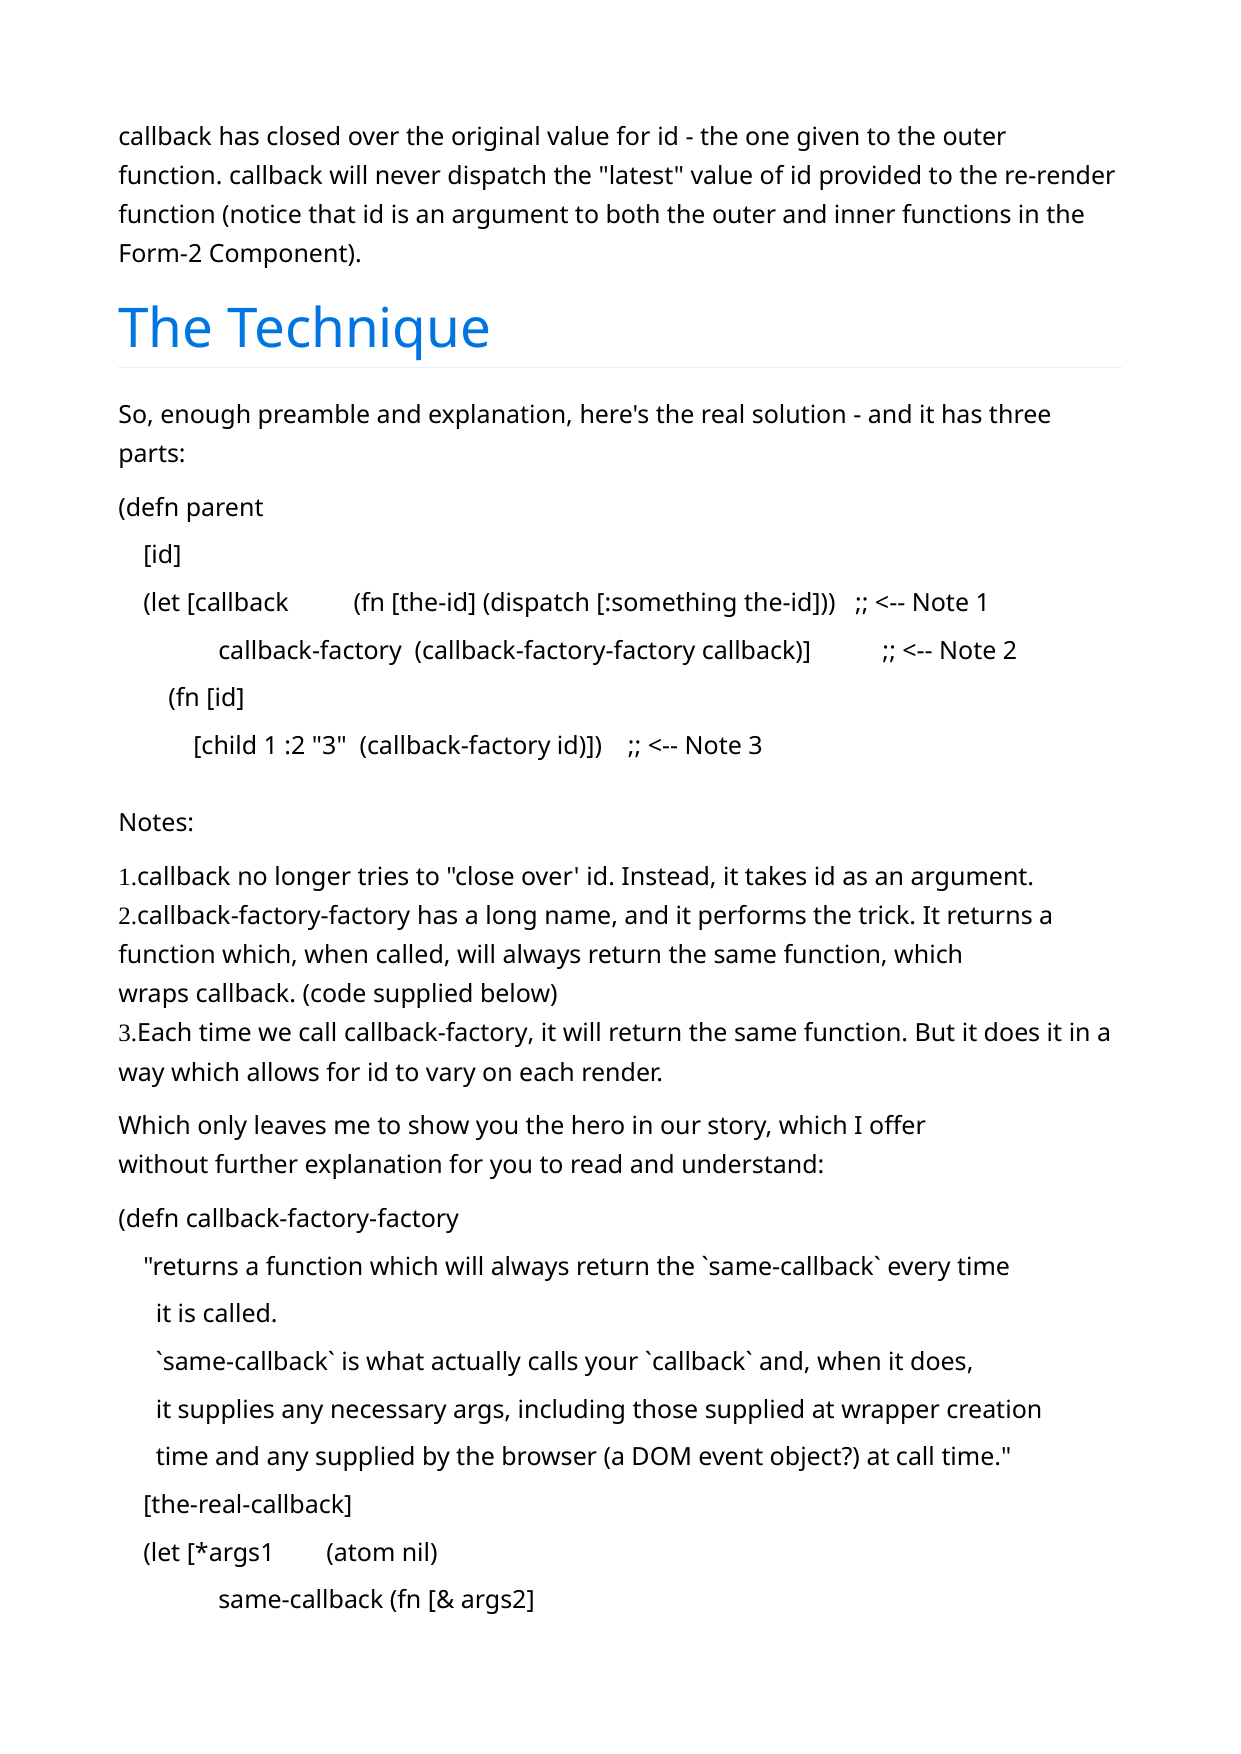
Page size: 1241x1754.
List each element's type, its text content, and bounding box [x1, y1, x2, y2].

text it supplies any necessary args, including those supplied at wrapper creation [118, 1391, 1122, 1425]
text (let [callback (fn [the-id] (dispatch [:something the-id])) ;; <-- Note 1 [118, 585, 1122, 619]
text (defn callback-factory-factory [118, 1201, 1122, 1235]
text [id] [118, 537, 1122, 571]
text time and any supplied by the browser (a DOM event object?) at call time." [118, 1439, 1122, 1473]
text callback-factory (callback-factory-factory callback)] ;; <-- Note 2 [118, 632, 1122, 666]
list Each time we call callback-factory, it will return the same function. But it does it in a way which allows for id to vary on each render. [118, 1015, 1122, 1088]
text [child 1 :2 "3" (callback-factory id)]) ;; <-- Note 3 [118, 728, 1122, 762]
text So, enough preamble and explanation, here's the real solution - and it has three parts: [118, 397, 1122, 470]
text same-callback (fn [& args2] [118, 1582, 1122, 1616]
text Which only leaves me to show you the hero in our story, which I offer without further explanation for you to read and understand: [118, 1108, 1122, 1181]
list callback-factory-factory has a long name, and it performs the trick. It returns a function which, when called, will always return the same function, which wraps callback. (code supplied below) [118, 898, 1122, 1010]
text (defn parent [118, 489, 1122, 524]
text (fn [id] [118, 680, 1122, 714]
text [the-real-callback] [118, 1487, 1122, 1521]
text `same-callback` is what actually calls your `callback` and, when it does, [118, 1344, 1122, 1378]
text callback has closed over the original value for id - the one given to the outer function. callback will never dispatch the "latest" value of id provided to the re-render function (notice that id is an argument to both the outer and inner functions in the Form-2 Component). [118, 118, 1122, 270]
text it is called. [118, 1296, 1122, 1330]
text (let [*args1 (atom nil) [118, 1534, 1122, 1568]
text Notes: [118, 805, 1122, 839]
text "returns a function which will always return the `same-callback` every time [118, 1248, 1122, 1283]
list callback no longer tries to "close over' id. Instead, it takes id as an argument. [118, 858, 1122, 892]
subtitle The Technique [118, 289, 1122, 367]
